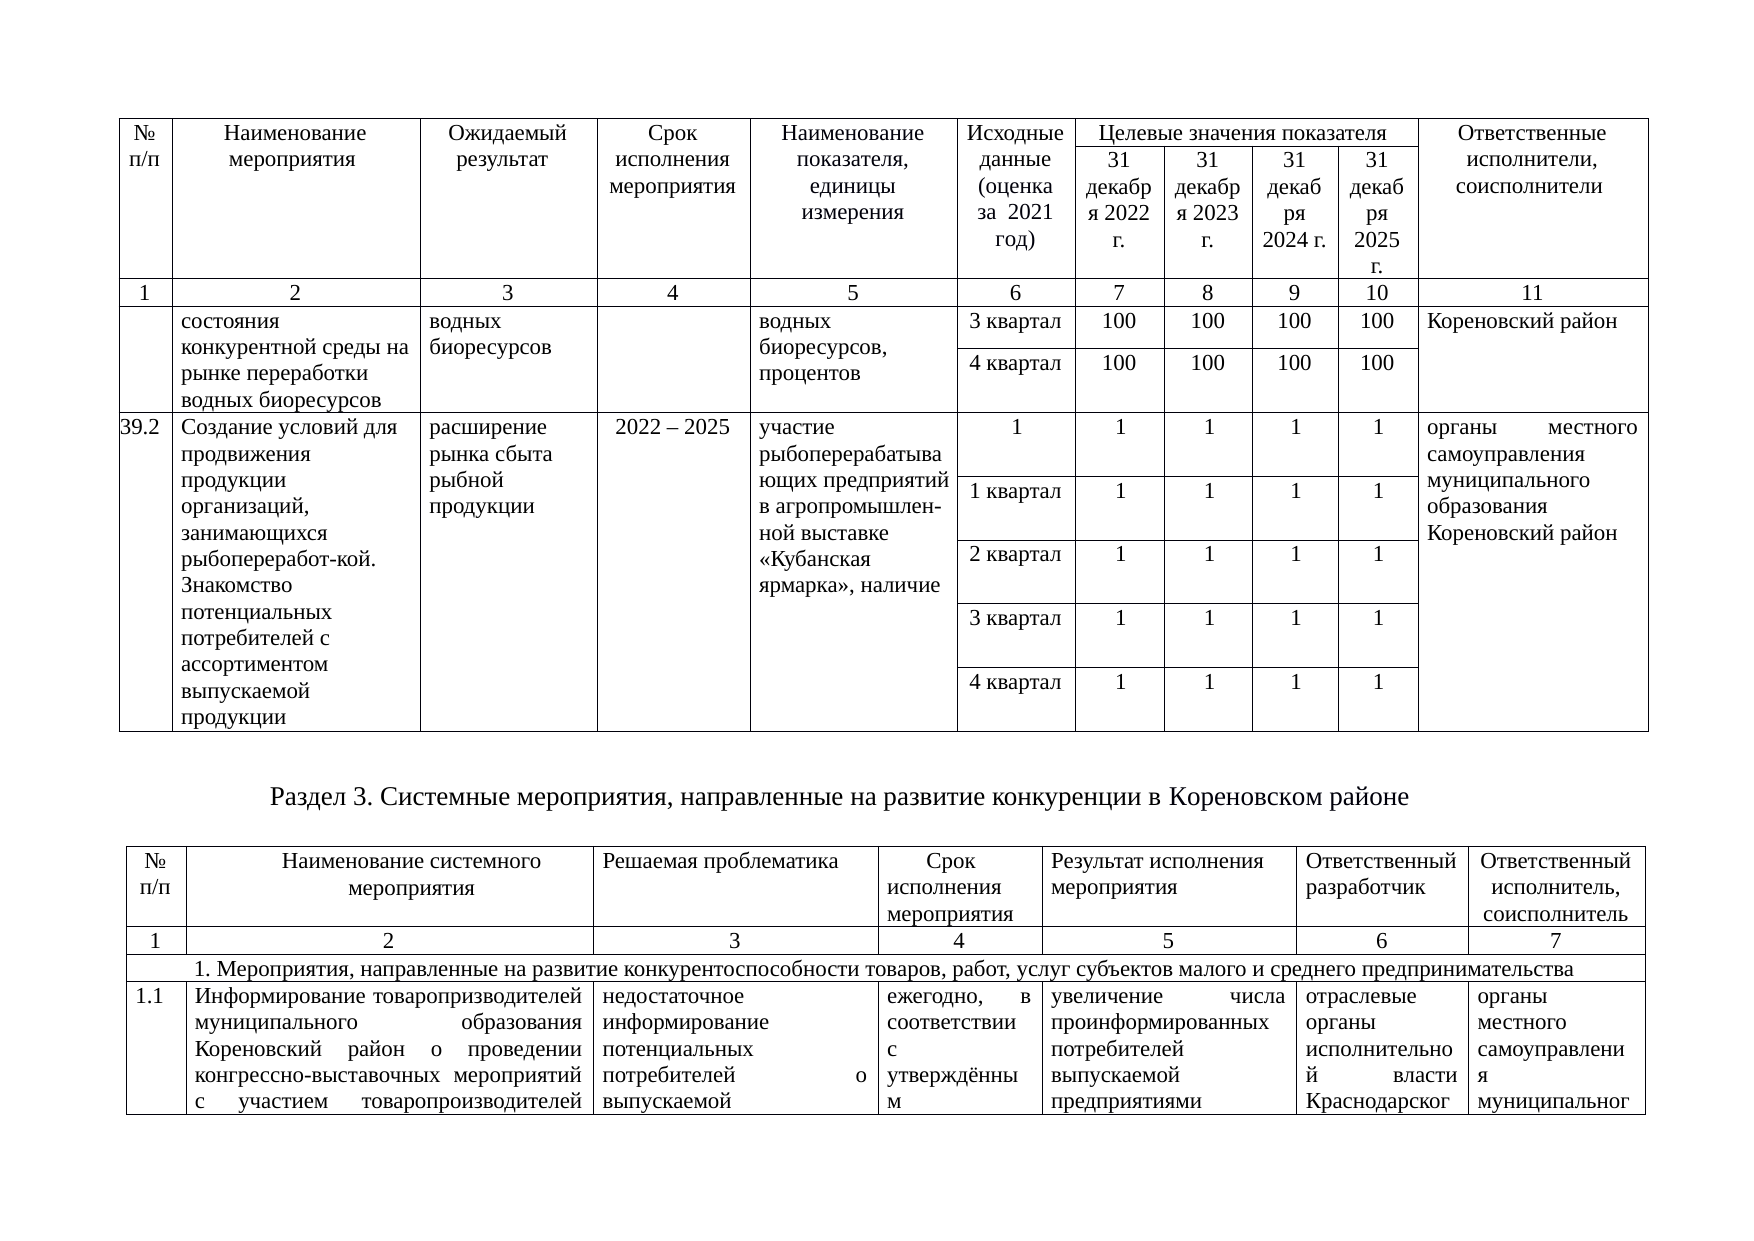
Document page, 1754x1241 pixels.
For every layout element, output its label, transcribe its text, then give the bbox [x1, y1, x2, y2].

table_cell 100 [1076, 349, 1164, 412]
table_cell 1 [1253, 477, 1338, 539]
table_cell 4 [598, 279, 750, 306]
table_cell 1 [1165, 604, 1252, 667]
table_cell 1 [1339, 604, 1418, 667]
table_cell 31 декабря 2025 г. [1339, 147, 1418, 278]
table_header Наименование системного мероприятия [187, 847, 593, 926]
table_cell 1 [127, 927, 186, 954]
table_header Решаемая проблематика [594, 847, 878, 926]
table_header Результат исполнения мероприятия [1043, 847, 1296, 926]
table_cell 31 декабря 2024 г. [1253, 147, 1338, 278]
table_cell 100 [1339, 307, 1418, 348]
table_cell Создание условий для продвижения продукции организаций, занимающихся рыбопереработ-кой. Знакомство потенциальных потребителей с ассортиментом выпускаемой продукции [173, 413, 420, 731]
table_cell 10 [1339, 279, 1418, 306]
table_header Целевые значения показателя [1076, 119, 1418, 146]
table_cell 1 [1076, 604, 1164, 667]
table_cell 1 [1339, 477, 1418, 539]
text Раздел 3. Системные мероприятия, направленные на развитие конкуренции в Кореновском районе [269, 780, 1636, 811]
table_cell отраслевые органы исполнительной власти Краснодарског [1297, 982, 1468, 1114]
table_cell 3 квартал [958, 307, 1075, 348]
table_cell 5 [751, 279, 957, 306]
table_cell 1 [1339, 668, 1418, 731]
table_header Исходные данные (оценка за 2021 год) [958, 119, 1075, 278]
table_cell 8 [1165, 279, 1252, 306]
table_cell 1 [120, 279, 172, 306]
table_cell водных биоресурсов [421, 307, 597, 412]
table_cell 1 [1076, 477, 1164, 539]
table_header № п/п [127, 847, 186, 926]
table_cell 6 [958, 279, 1075, 306]
table_cell 3 квартал [958, 604, 1075, 667]
table_cell расширение рынка сбыта рыбной продукции [421, 413, 597, 731]
table_header Срок исполнения мероприятия [598, 119, 750, 278]
table_cell 1. Мероприятия, направленные на развитие конкурентоспособности товаров, работ, услуг субъектов малого и среднего предпринимательства [127, 955, 1645, 981]
table_cell 6 [1297, 927, 1468, 954]
table_cell недостаточное информирование потенциальных потребителей о выпускаемой [594, 982, 878, 1114]
table_cell увеличение числа проинформированных потребителей выпускаемой предприятиями [1043, 982, 1296, 1114]
table_cell 11 [1419, 279, 1648, 306]
table_cell 100 [1253, 349, 1338, 412]
table_cell 1 квартал [958, 477, 1075, 539]
table_cell 4 [879, 927, 1042, 954]
table_cell 31 декабря 2022 г. [1076, 147, 1164, 278]
table_cell органы местного самоуправления муниципального образования Кореновский район [1419, 413, 1648, 731]
table_header Ответственные исполнители, соисполнители [1419, 119, 1648, 278]
table_header Ожидаемый результат [421, 119, 597, 278]
table_cell 1 [1076, 413, 1164, 476]
table_cell 1 [1165, 413, 1252, 476]
table_header Ответственный разработчик [1297, 847, 1468, 926]
table_cell 100 [1076, 307, 1164, 348]
table_cell 2 квартал [958, 541, 1075, 603]
table_cell 1 [1253, 668, 1338, 731]
table_cell участие рыбоперерабатывающих предприятий в агропромышлен-ной выставке «Кубанская ярмарка», наличие [751, 413, 957, 731]
table_cell 5 [1043, 927, 1296, 954]
table_cell органы местного самоуправления муниципальног [1469, 982, 1645, 1114]
table_cell 100 [1165, 349, 1252, 412]
table_cell 100 [1165, 307, 1252, 348]
table_header Наименование показателя, единицы измерения [751, 119, 957, 278]
table_header Срок исполнения мероприятия [879, 847, 1042, 926]
table_cell 3 [421, 279, 597, 306]
table_cell [598, 307, 750, 412]
table_cell 39.2 [120, 413, 172, 731]
table_cell 3 [594, 927, 878, 954]
table_header № п/п [120, 119, 172, 278]
table_cell 1 [1076, 668, 1164, 731]
table_cell 100 [1339, 349, 1418, 412]
table_cell 2 [173, 279, 420, 306]
table_cell ежегодно, в соответствии с утверждённым [879, 982, 1042, 1114]
table_cell 2 [187, 927, 593, 954]
table_cell 1 [1339, 413, 1418, 476]
table_header Наименование мероприятия [173, 119, 420, 278]
table_cell 4 квартал [958, 668, 1075, 731]
table_cell состояния конкурентной среды на рынке переработки водных биоресурсов [173, 307, 420, 412]
table_cell 31 декабря 2023 г. [1165, 147, 1252, 278]
table_header Ответственный исполнитель, соисполнитель [1469, 847, 1645, 926]
table_cell 7 [1469, 927, 1645, 954]
table_cell 1 [958, 413, 1075, 476]
table_cell 1 [1076, 541, 1164, 603]
table_cell [120, 307, 172, 412]
table_cell 1 [1339, 541, 1418, 603]
table_cell Кореновский район [1419, 307, 1648, 412]
table_cell 1 [1165, 668, 1252, 731]
table_cell Информирование товаропризводителей муниципального образования Кореновский район о проведении конгрессно-выставочных мероприятий с участием товаропроизводителей [187, 982, 593, 1114]
table_cell 1.1 [127, 982, 186, 1114]
table_cell 2022 – 2025 [598, 413, 750, 731]
table_cell 1 [1253, 604, 1338, 667]
table_cell 1 [1165, 477, 1252, 539]
table_cell 1 [1165, 541, 1252, 603]
table_cell 9 [1253, 279, 1338, 306]
table_cell водных биоресурсов, процентов [751, 307, 957, 412]
table_cell 1 [1253, 413, 1338, 476]
table_cell 7 [1076, 279, 1164, 306]
table_cell 4 квартал [958, 349, 1075, 412]
table_cell 100 [1253, 307, 1338, 348]
table_cell 1 [1253, 541, 1338, 603]
